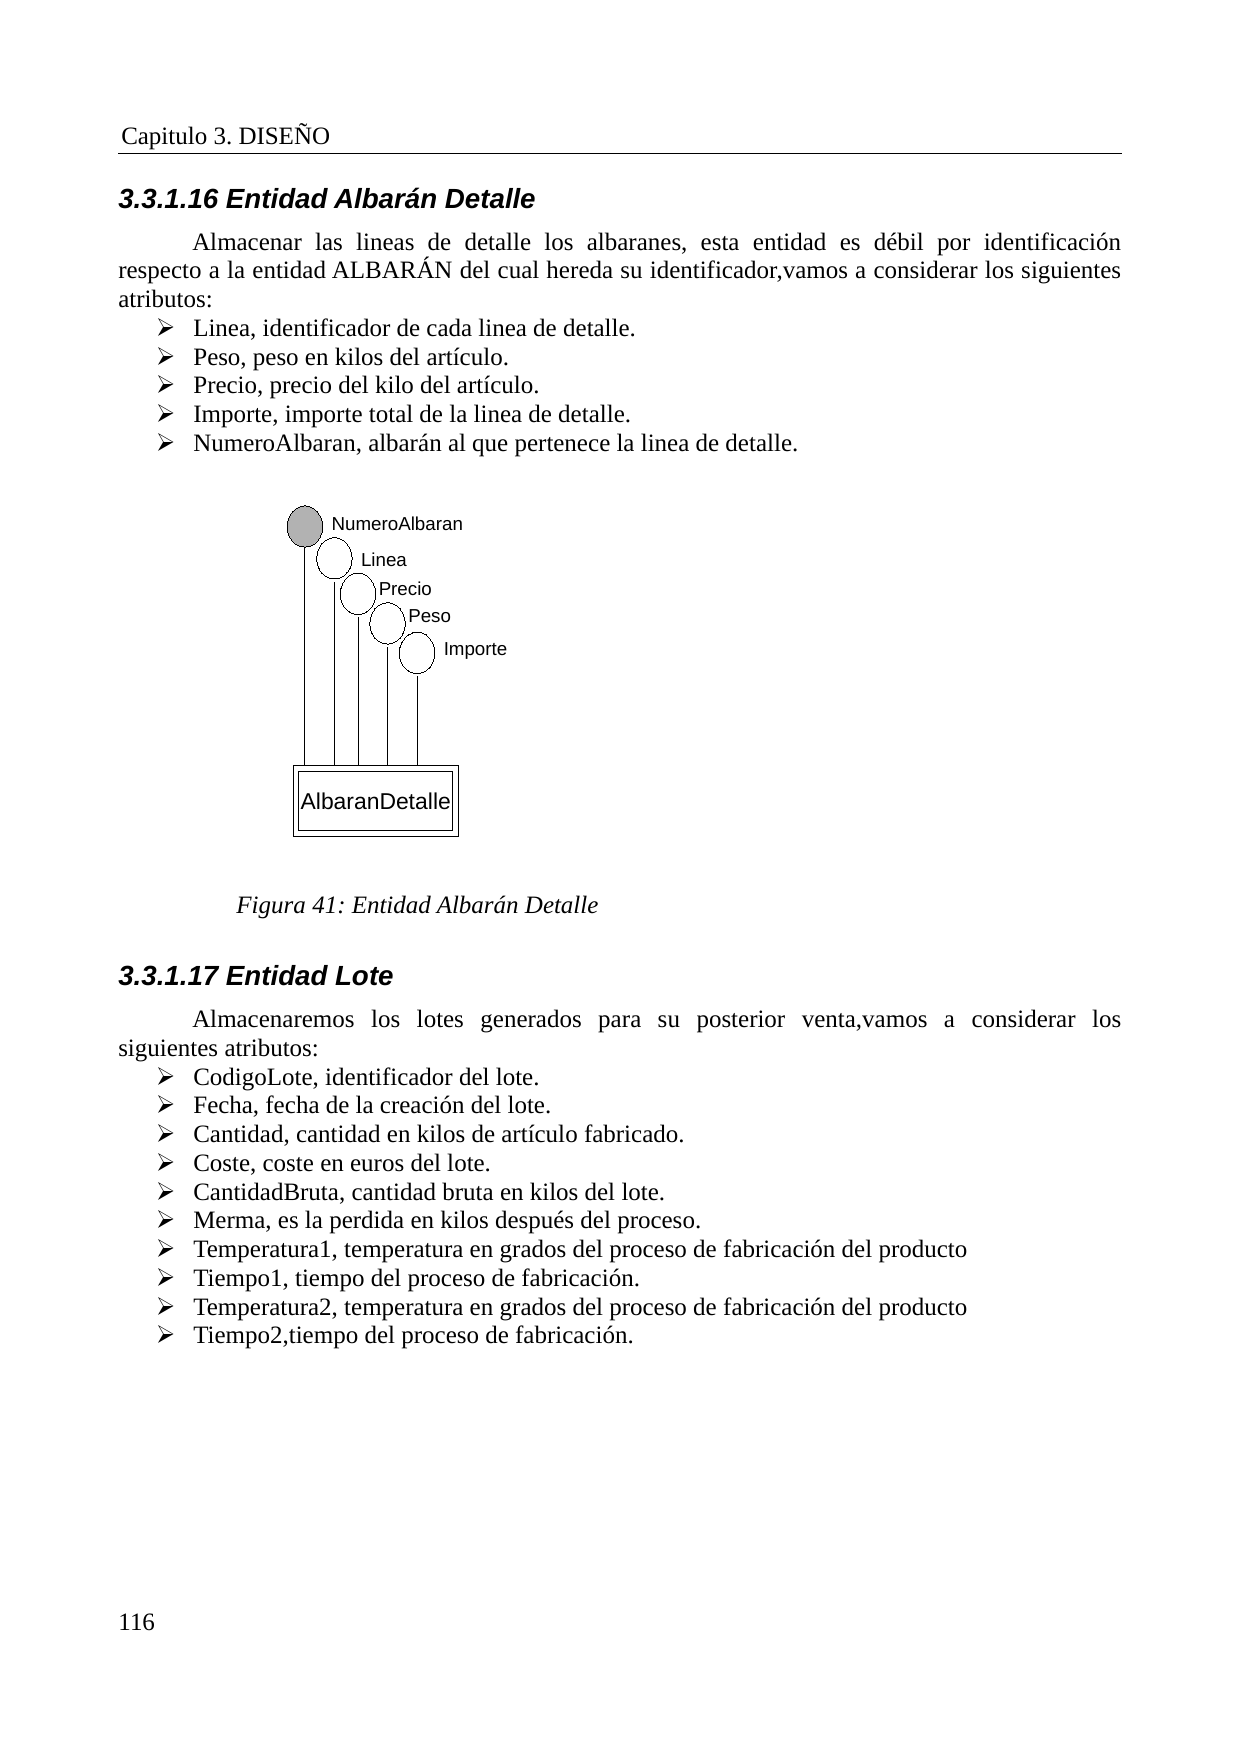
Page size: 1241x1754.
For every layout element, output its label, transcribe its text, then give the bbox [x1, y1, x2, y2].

subtitle 3.3.1.17 Entidad Lote [118, 960, 1122, 992]
subtitle 3.3.1.16 Entidad Albarán Detalle [118, 182, 1122, 214]
list CodigoLote, identificador del lote. [156, 1062, 1122, 1090]
text Almacenar las lineas de detalle los albaranes, esta entidad es débil por identificación respecto a la entidad ALBARÁN del cual hereda su identificador,vamos a considerar los siguientes atributos: [118, 227, 1122, 313]
list Temperatura2, temperatura en grados del proceso de fabricación del producto [156, 1292, 1122, 1320]
list Importe, importe total de la linea de detalle. [156, 399, 1122, 428]
list Tiempo1, tiempo del proceso de fabricación. [156, 1263, 1122, 1292]
text Almacenaremos los lotes generados para su posterior venta,vamos a considerar los siguientes atributos: [118, 1004, 1122, 1062]
text Figura 41: Entidad Albarán Detalle [236, 890, 645, 919]
list CantidadBruta, cantidad bruta en kilos del lote. [156, 1177, 1122, 1205]
list Tiempo2,tiempo del proceso de fabricación. [156, 1320, 1122, 1349]
list Coste, coste en euros del lote. [156, 1148, 1122, 1177]
list Peso, peso en kilos del artículo. [156, 342, 1122, 370]
list Precio, precio del kilo del artículo. [156, 370, 1122, 399]
list Linea, identificador de cada linea de detalle. [156, 313, 1122, 342]
list NumeroAlbaran, albarán al que pertenece la linea de detalle. [156, 428, 1122, 457]
list Fecha, fecha de la creación del lote. [156, 1090, 1122, 1119]
list Merma, es la perdida en kilos después del proceso. [156, 1205, 1122, 1234]
list Cantidad, cantidad en kilos de artículo fabricado. [156, 1119, 1122, 1148]
list Temperatura1, temperatura en grados del proceso de fabricación del producto [156, 1234, 1122, 1263]
